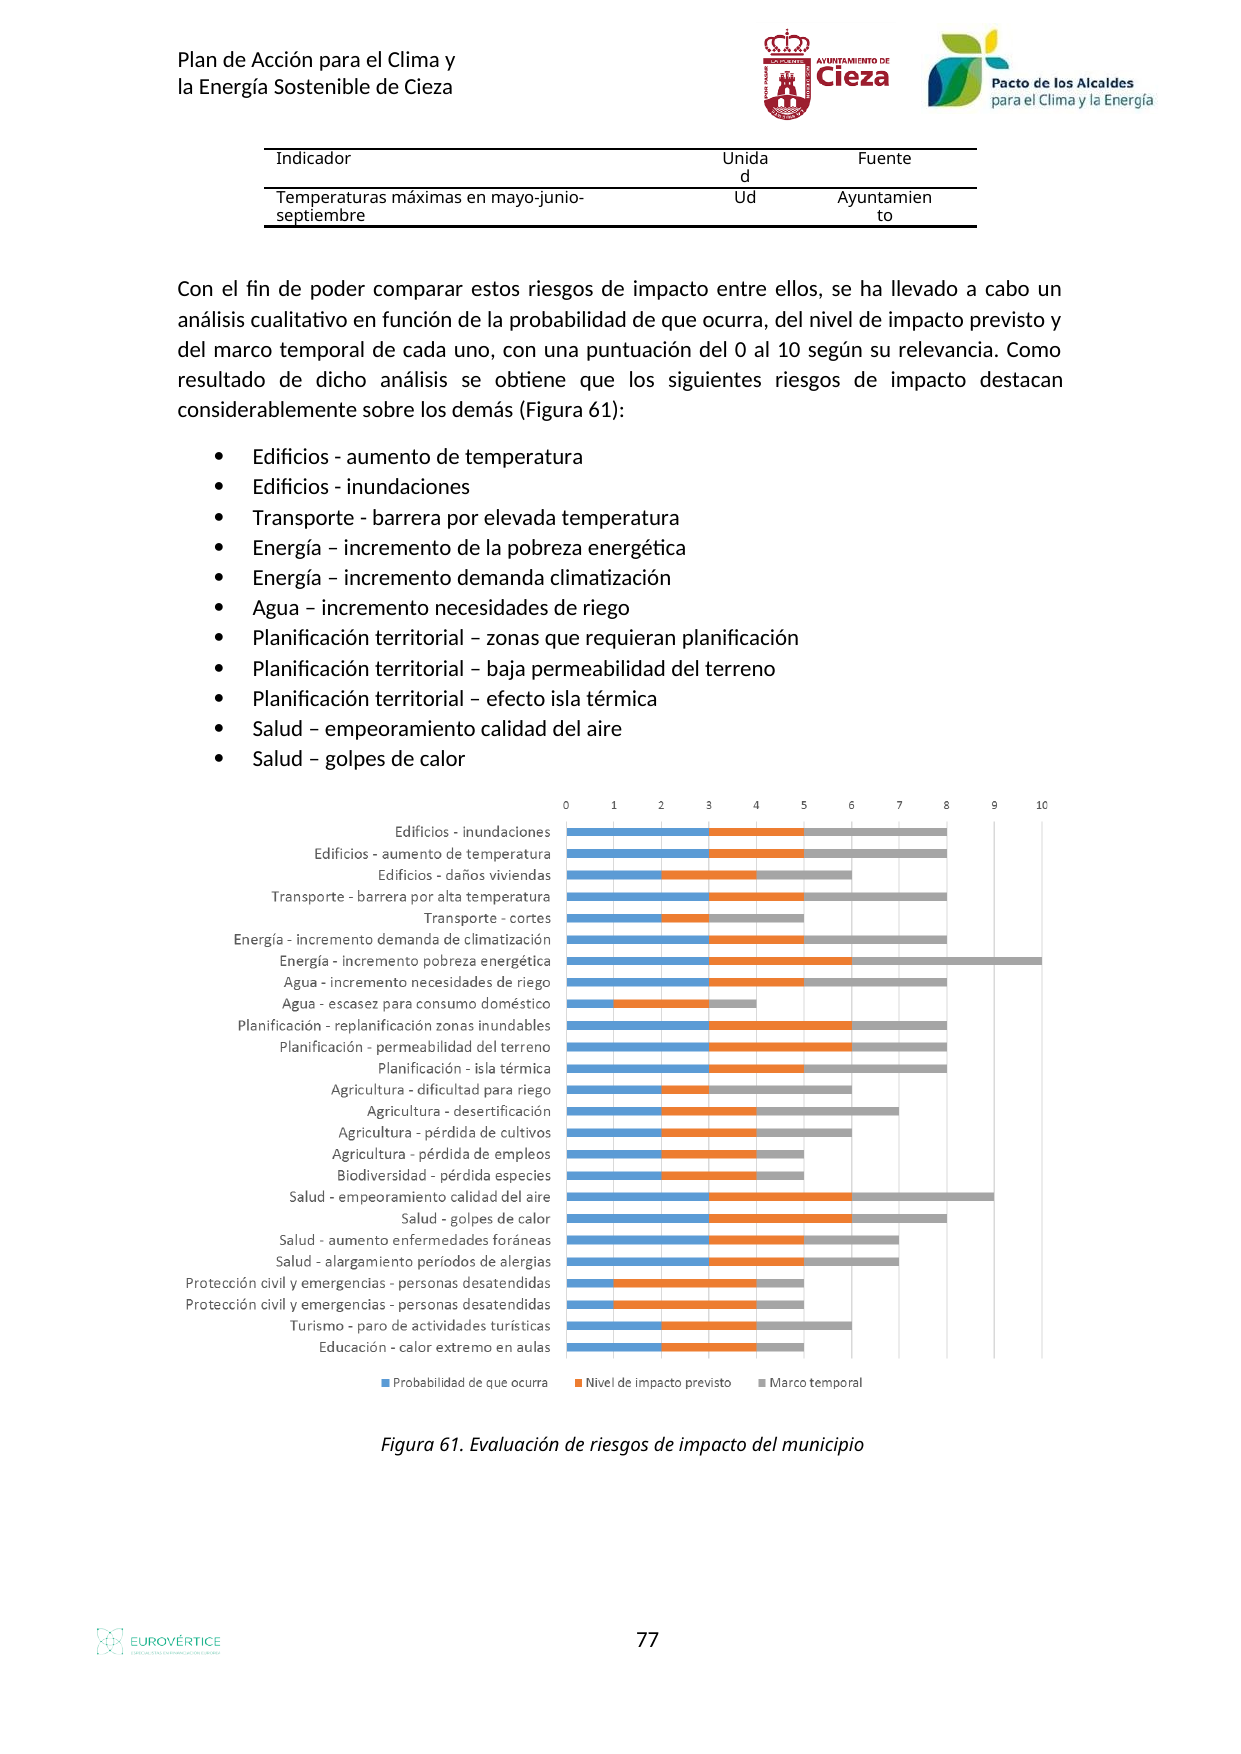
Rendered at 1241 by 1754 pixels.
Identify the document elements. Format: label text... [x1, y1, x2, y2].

list Planificación territorial – zonas que requieran planificación [215, 623, 1119, 651]
list Agua – incremento necesidades de riego [215, 593, 1119, 621]
table_cell Ud [668, 189, 803, 225]
picture [755, 22, 897, 125]
table_cell Temperaturas máximas en mayo-junio-septiembre [264, 189, 668, 225]
picture [921, 23, 1159, 114]
list Planificación territorial – baja permeabilidad del terreno [215, 654, 1119, 682]
text Figura 61. Evaluación de riesgos de impacto del municipio [282, 1431, 963, 1457]
list Edificios - aumento de temperatura [215, 442, 1119, 470]
list Energía – incremento de la pobreza energética [215, 533, 1119, 561]
list Planificación territorial – efecto isla térmica [215, 684, 1119, 712]
table_header Fuente [803, 150, 977, 187]
text Con el fin de poder comparar estos riesgos de impacto entre ellos, se ha llevado a cabo un análisis cualitativo en función de la probabilidad de que ocurra, del nivel de impacto previsto y del marco temporal de cada uno, con una puntuación del 0 al 10 según su relevancia. Como resultado de dicho análisis se obtiene que los siguientes riesgos de impacto destacan considerablemente sobre los demás (Figura 61): [177, 274, 1063, 423]
list Edificios - inundaciones [215, 472, 1119, 500]
table_header Indicador [264, 150, 668, 187]
list Energía – incremento demanda climatización [215, 563, 1119, 591]
list Salud – empeoramiento calidad del aire [215, 714, 1119, 742]
picture [96, 1628, 221, 1655]
list Transporte - barrera por elevada temperatura [215, 503, 1119, 531]
table_header Unidad [668, 150, 803, 187]
table_cell Ayuntamiento [803, 189, 977, 225]
picture [186, 801, 1048, 1389]
list Salud – golpes de calor [215, 744, 1119, 772]
